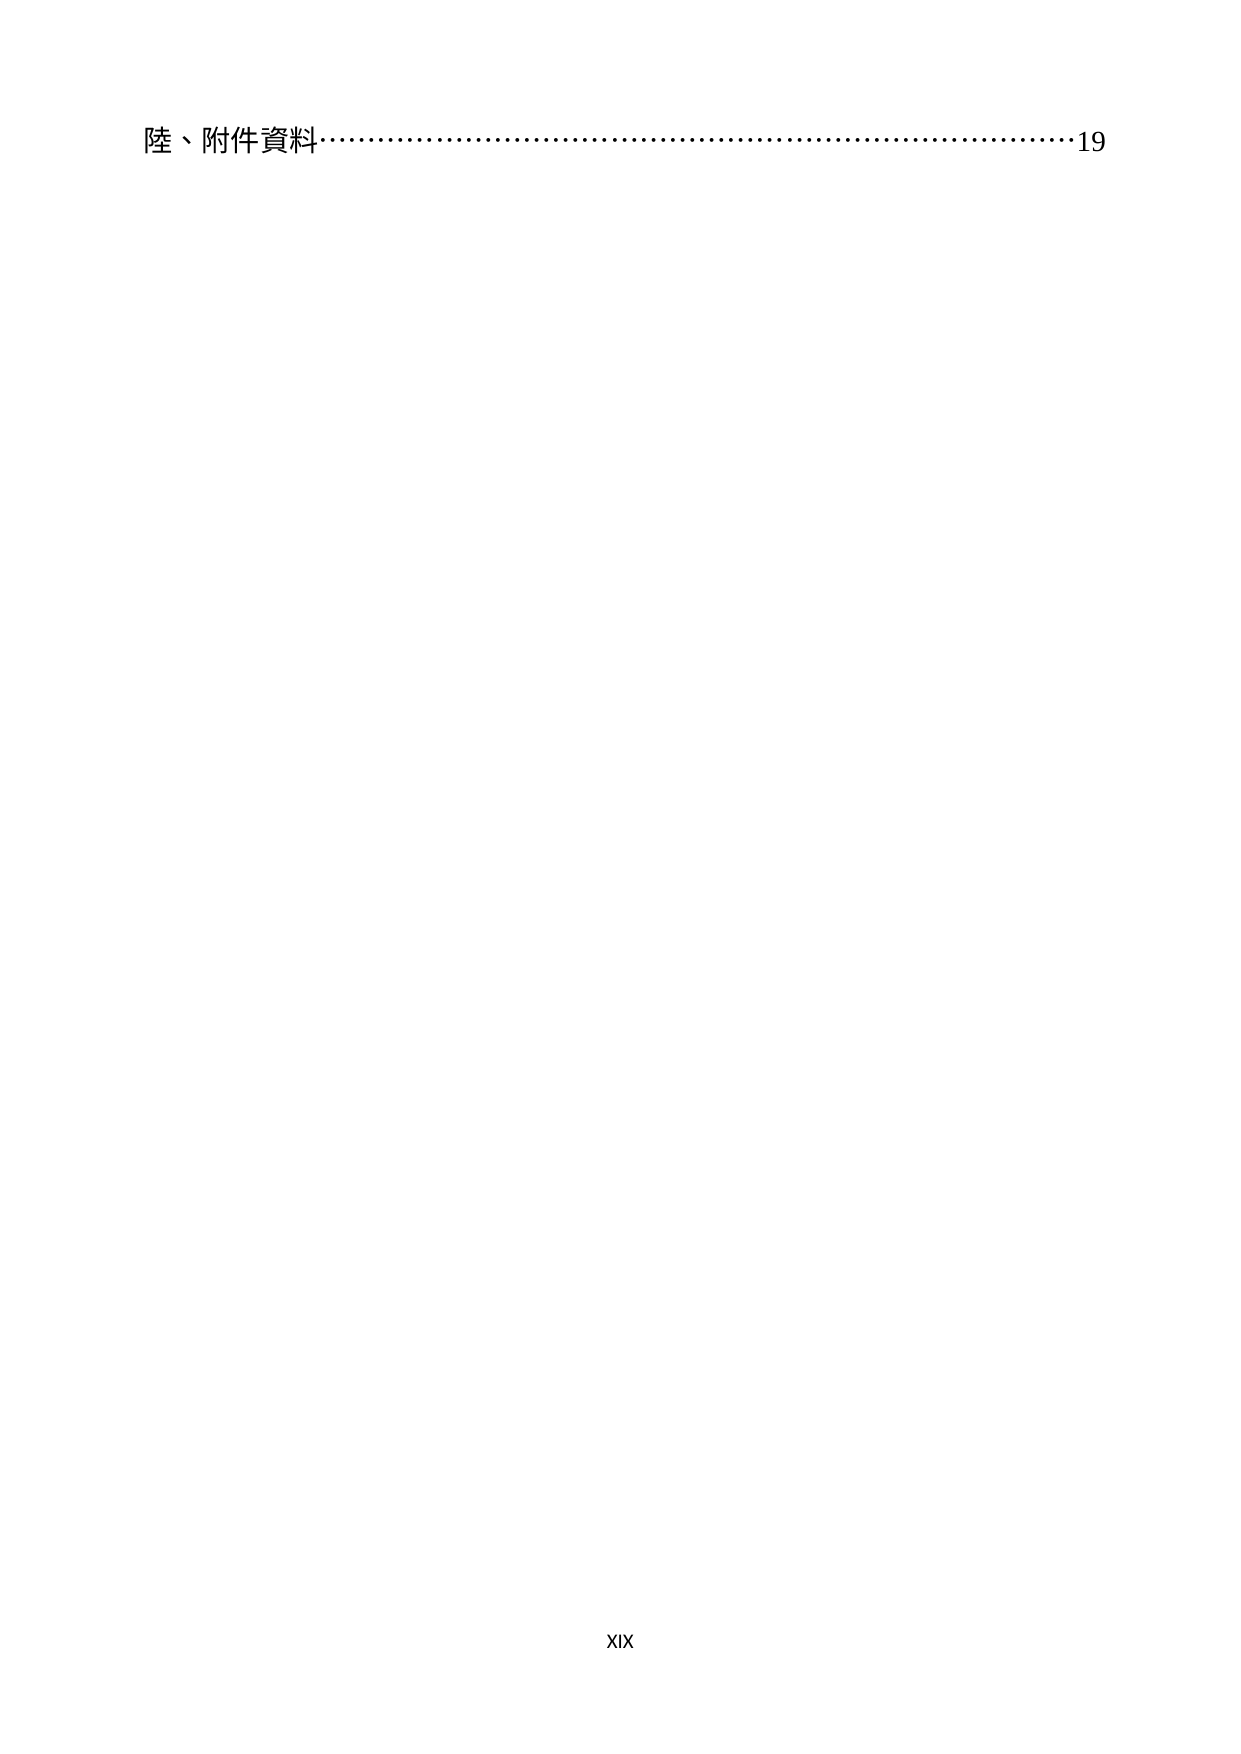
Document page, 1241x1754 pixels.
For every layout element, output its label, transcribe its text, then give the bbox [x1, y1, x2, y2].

text 陸、附件資料……………………………………………………………………19 [143, 118, 1122, 201]
